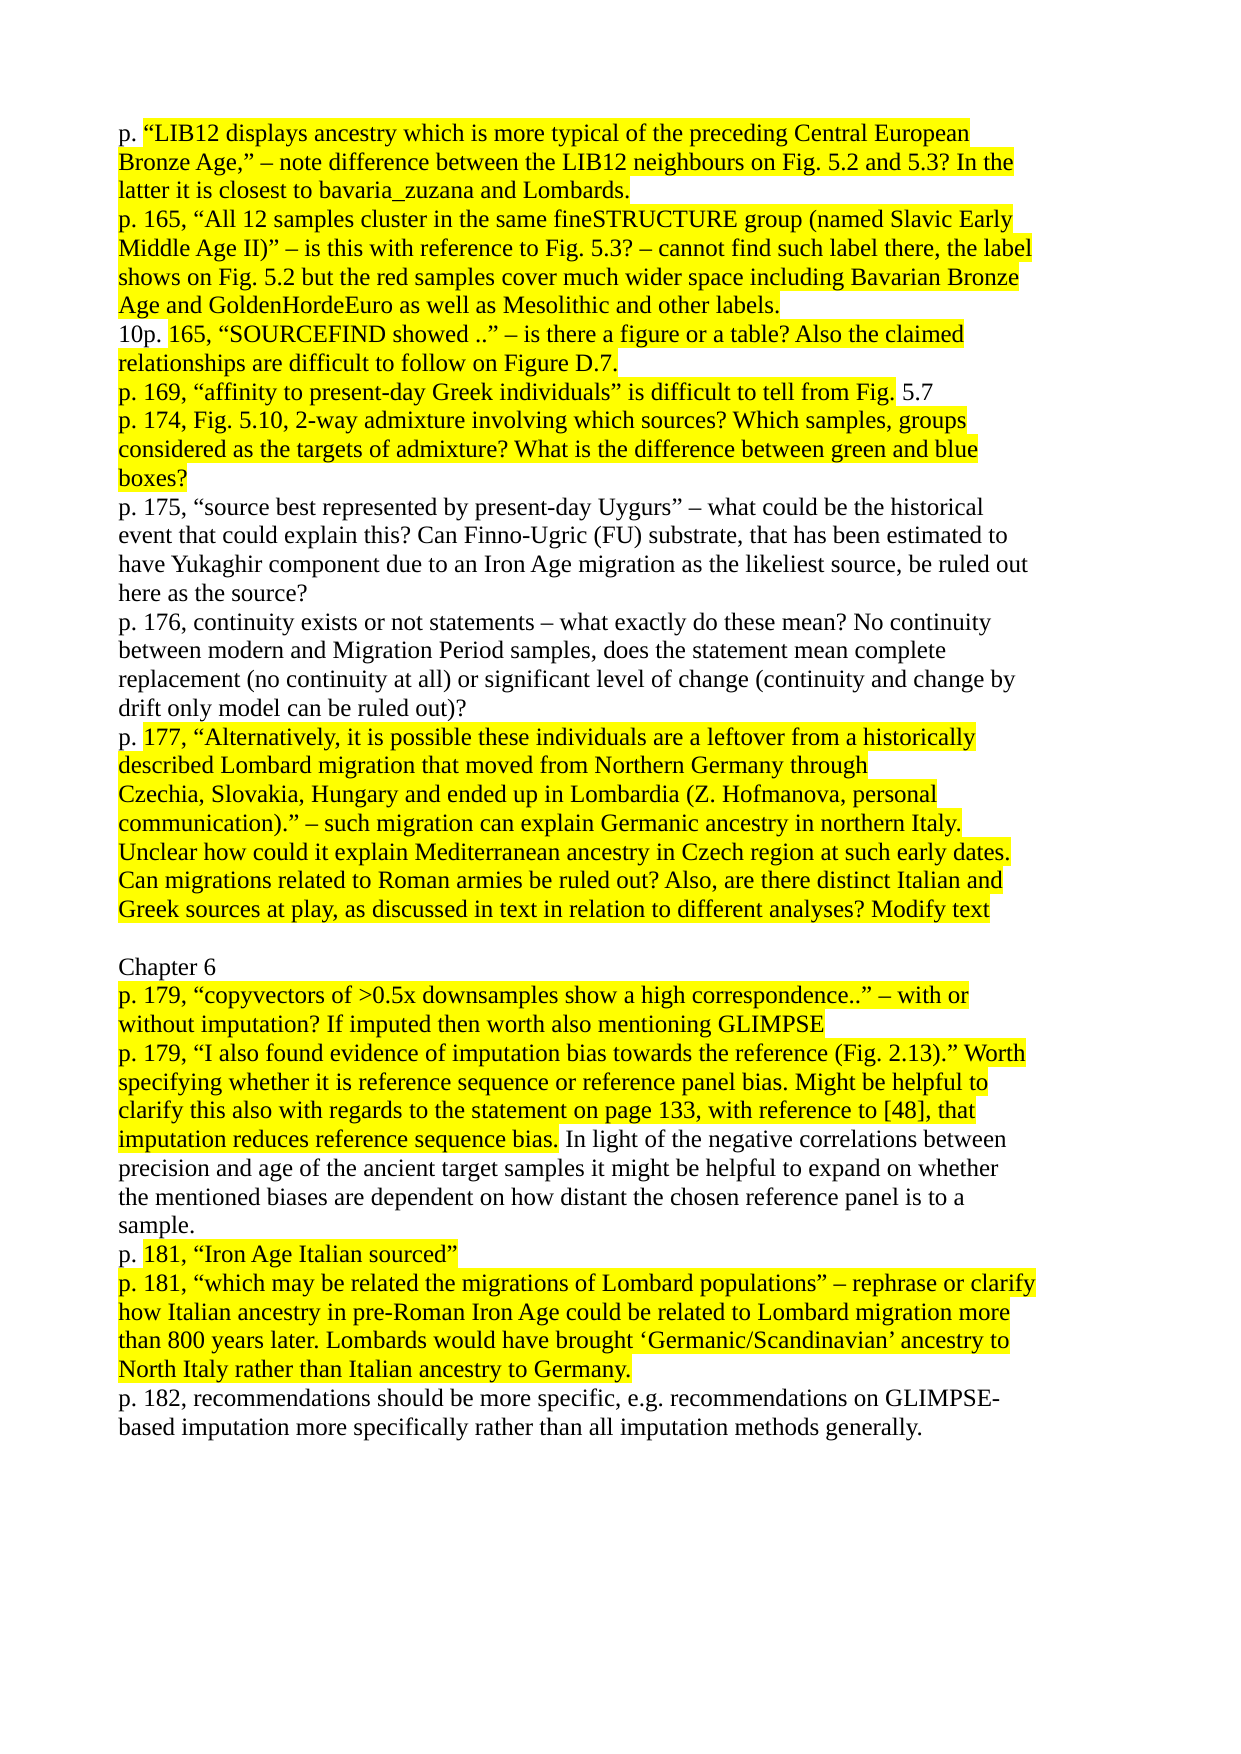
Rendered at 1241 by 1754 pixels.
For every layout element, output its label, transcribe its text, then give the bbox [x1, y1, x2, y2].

text Age and GoldenHordeEuro as well as Mesolithic and other labels. [118, 291, 1122, 319]
text Czechia, Slovakia, Hungary and ended up in Lombardia (Z. Hofmanova, personal [118, 779, 1122, 808]
text p. 169, “affinity to present-day Greek individuals” is difficult to tell from Fig. 5.7 [118, 377, 1122, 406]
text sample. [118, 1211, 1122, 1239]
text p. 182, recommendations should be more specific, e.g. recommendations on GLIMPSE- [118, 1383, 1122, 1412]
text Chapter 6 [118, 952, 1122, 981]
text precision and age of the ancient target samples it might be helpful to expand on whether [118, 1153, 1122, 1182]
text than 800 years later. Lombards would have brought ‘Germanic/Scandinavian’ ancestry to [118, 1326, 1122, 1354]
text between modern and Migration Period samples, does the statement mean complete [118, 636, 1122, 664]
text latter it is closest to bavaria_zuzana and Lombards. [118, 176, 1122, 204]
text p. 181, “which may be related the migrations of Lombard populations” – rephrase or clarify [118, 1268, 1122, 1297]
text the mentioned biases are dependent on how distant the chosen reference panel is to a [118, 1182, 1122, 1211]
text based imputation more specifically rather than all imputation methods generally. [118, 1412, 1122, 1441]
text Can migrations related to Roman armies be ruled out? Also, are there distinct Italian and [118, 866, 1122, 894]
text described Lombard migration that moved from Northern Germany through [118, 751, 1122, 779]
text imputation reduces reference sequence bias. In light of the negative correlations between [118, 1124, 1122, 1153]
text drift only model can be ruled out)? [118, 693, 1122, 722]
text have Yukaghir component due to an Iron Age migration as the likeliest source, be ruled out [118, 549, 1122, 578]
text how Italian ancestry in pre-Roman Iron Age could be related to Lombard migration more [118, 1297, 1122, 1326]
text clarify this also with regards to the statement on page 133, with reference to [48], that [118, 1096, 1122, 1124]
text p. 174, Fig. 5.10, 2-way admixture involving which sources? Which samples, groups [118, 406, 1122, 434]
text p. 175, “source best represented by present-day Uygurs” – what could be the historical [118, 492, 1122, 521]
text considered as the targets of admixture? What is the difference between green and blue [118, 434, 1122, 463]
text shows on Fig. 5.2 but the red samples cover much wider space including Bavarian Bronze [118, 262, 1122, 291]
text boxes? [118, 463, 1122, 492]
text relationships are difficult to follow on Figure D.7. [118, 348, 1122, 377]
text without imputation? If imputed then worth also mentioning GLIMPSE [118, 1009, 1122, 1038]
text here as the source? [118, 578, 1122, 607]
text p. 179, “I also found evidence of imputation bias towards the reference (Fig. 2.13).” Worth [118, 1038, 1122, 1067]
text event that could explain this? Can Finno-Ugric (FU) substrate, that has been estimated to [118, 521, 1122, 549]
text p. 181, “Iron Age Italian sourced” [118, 1239, 1122, 1268]
text p. 165, “All 12 samples cluster in the same fineSTRUCTURE group (named Slavic Early [118, 204, 1122, 233]
text specifying whether it is reference sequence or reference panel bias. Might be helpful to [118, 1067, 1122, 1096]
text p. “LIB12 displays ancestry which is more typical of the preceding Central European [118, 118, 1122, 147]
text Middle Age II)” – is this with reference to Fig. 5.3? – cannot find such label there, the label [118, 233, 1122, 262]
text 10p. 165, “SOURCEFIND showed ..” – is there a figure or a table? Also the claimed [118, 319, 1122, 348]
text replacement (no continuity at all) or significant level of change (continuity and change by [118, 664, 1122, 693]
text p. 179, “copyvectors of >0.5x downsamples show a high correspondence..” – with or [118, 981, 1122, 1009]
text p. 176, continuity exists or not statements – what exactly do these mean? No continuity [118, 607, 1122, 636]
text Unclear how could it explain Mediterranean ancestry in Czech region at such early dates. [118, 837, 1122, 866]
text North Italy rather than Italian ancestry to Germany. [118, 1354, 1122, 1383]
text Bronze Age,” – note difference between the LIB12 neighbours on Fig. 5.2 and 5.3? In the [118, 147, 1122, 176]
text Greek sources at play, as discussed in text in relation to different analyses? Modify text [118, 894, 1122, 923]
text communication).” – such migration can explain Germanic ancestry in northern Italy. [118, 808, 1122, 837]
text p. 177, “Alternatively, it is possible these individuals are a leftover from a historically [118, 722, 1122, 751]
